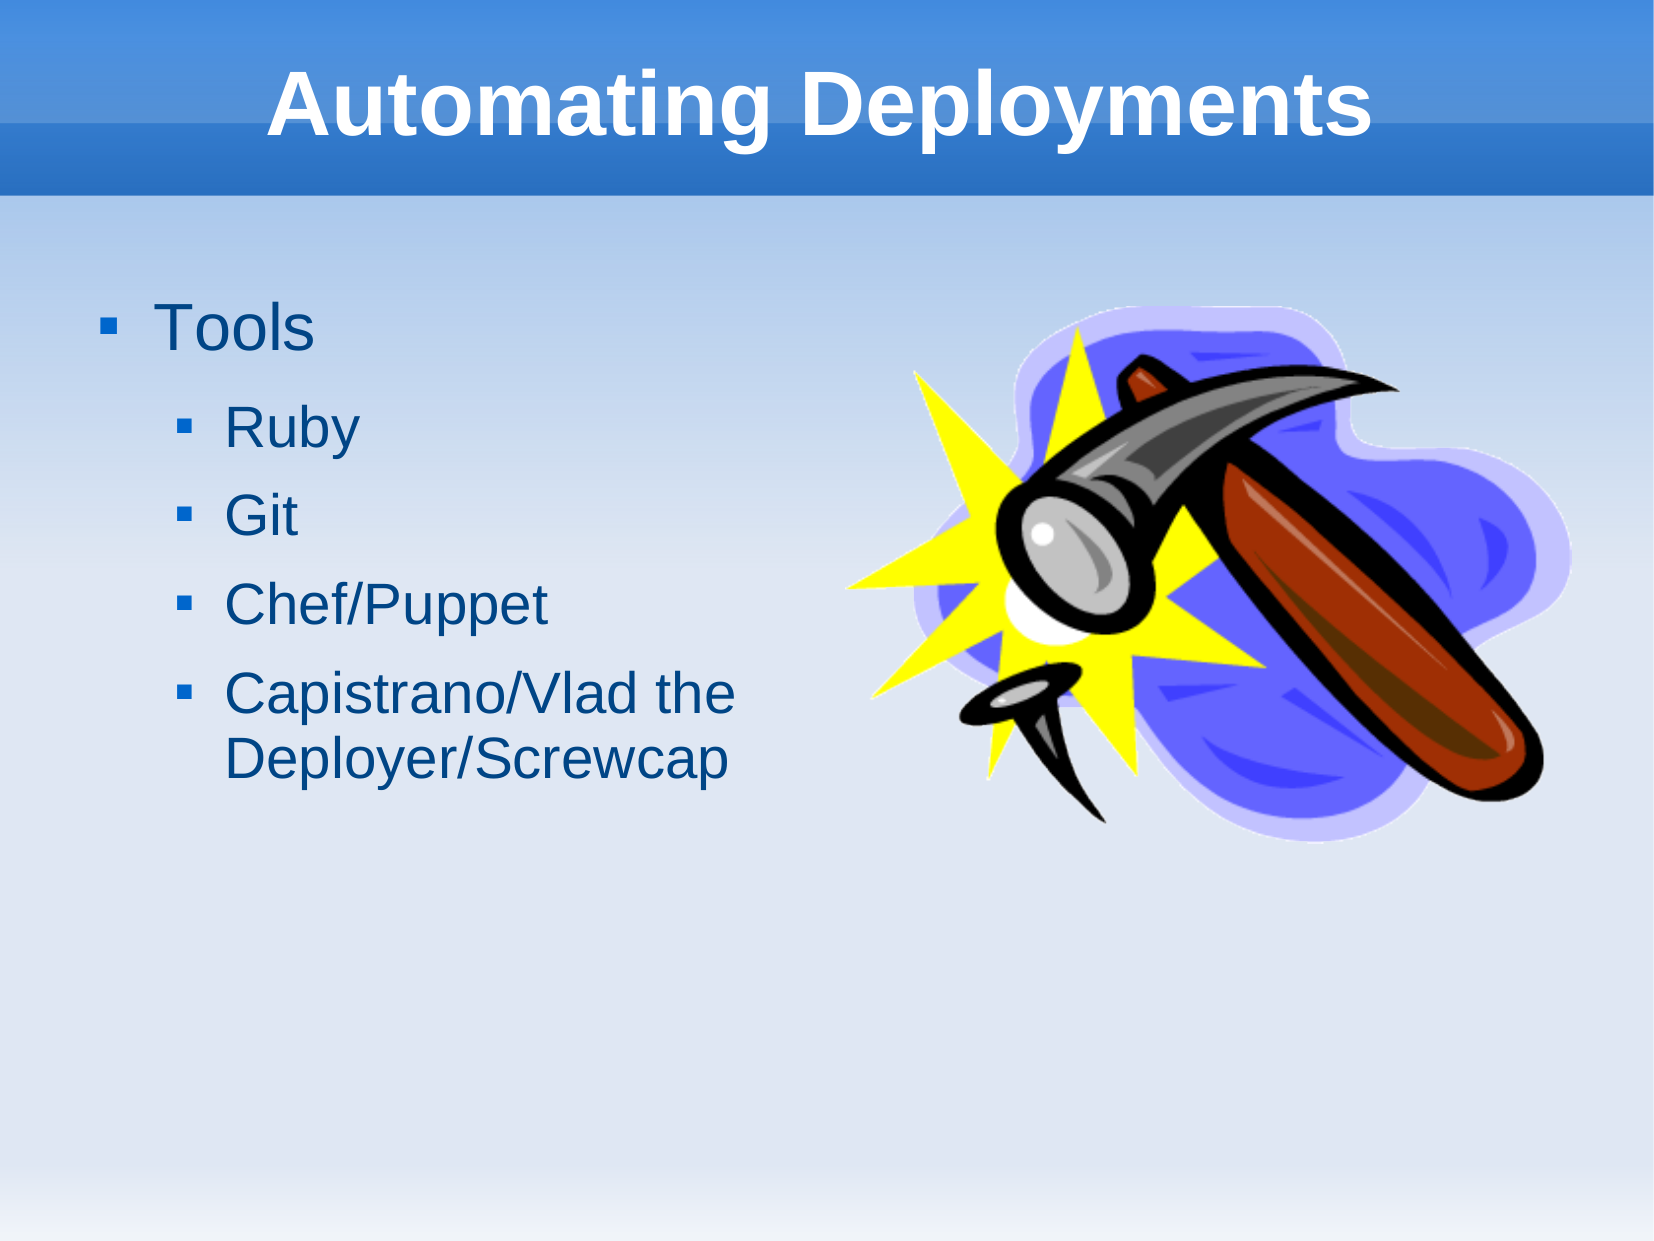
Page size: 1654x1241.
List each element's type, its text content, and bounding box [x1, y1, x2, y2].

title Automating Deployments [76, 0, 1565, 208]
picture [0, 0, 1654, 1241]
list Tools Ruby Git Chef/Puppet Capistrano/Vlad the Deployer/Screwcap [82, 290, 809, 1109]
